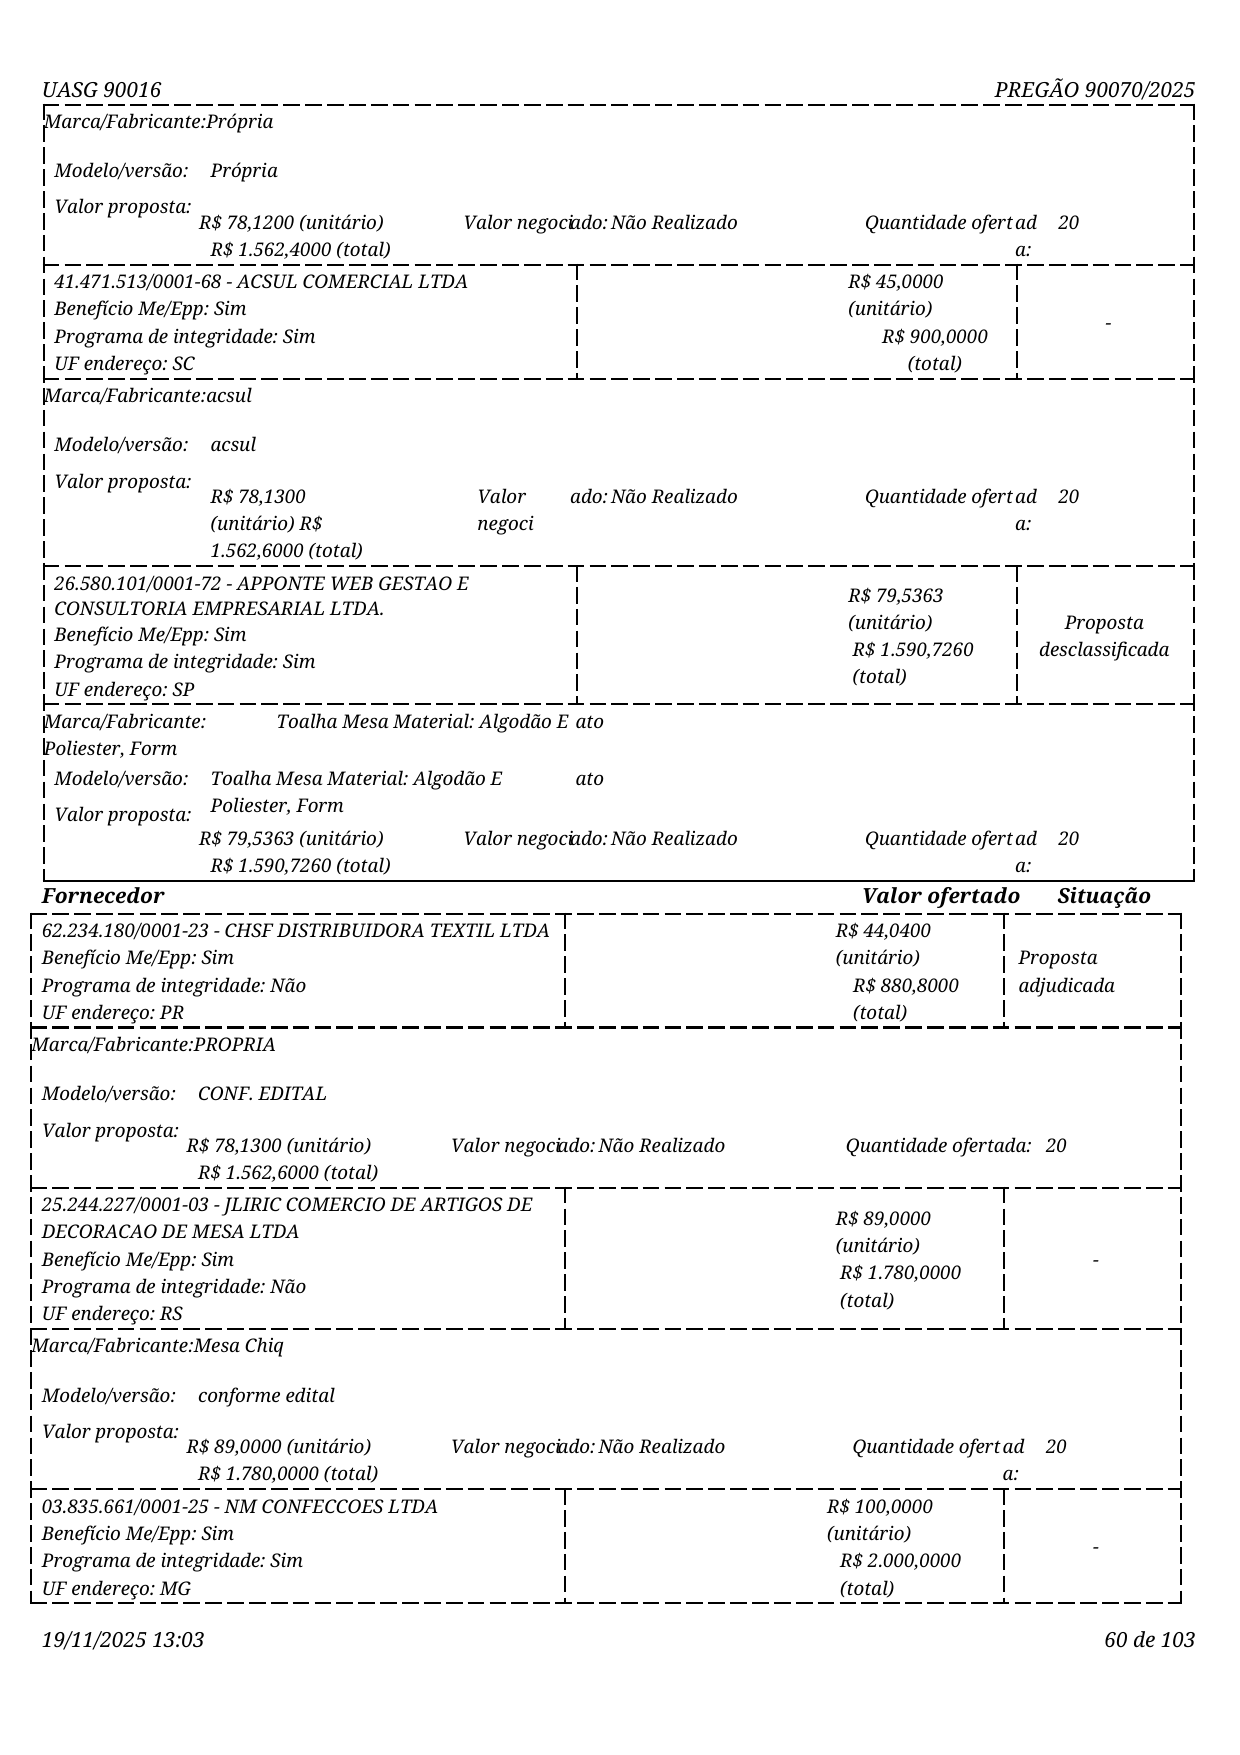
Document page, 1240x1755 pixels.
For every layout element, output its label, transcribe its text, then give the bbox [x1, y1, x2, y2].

table_cell acsul [199, 429, 477, 478]
table_cell 03.835.661/0001-25 - NM CONFECCOES LTDA Benefício Me/Epp: Sim Programa de integridade: Sim UF endereço: MG [31, 1488, 464, 1602]
table_cell Modelo/versão: Valor proposta: [44, 155, 199, 263]
table_cell ada: [1017, 204, 1048, 263]
table_cell ada: [1017, 478, 1048, 565]
table_cell - [1088, 1187, 1181, 1328]
table_cell Marca/Fabricante: Toalha Mesa Material: Algodão E Poliester, Form [44, 703, 577, 763]
table_cell [1017, 155, 1101, 204]
table_cell ada: [1004, 1429, 1035, 1488]
table_cell [1101, 429, 1194, 478]
table_cell [1101, 478, 1194, 565]
table_cell Marca/Fabricante: Mesa Chiq [31, 1328, 564, 1379]
table_cell R$ 79,5363 (unitário) R$ 1.590,7260 (total) [848, 565, 1017, 703]
table_cell [1101, 378, 1194, 429]
table_cell [827, 1328, 1004, 1379]
table_cell 20 [1048, 478, 1101, 565]
table_cell [565, 1078, 827, 1127]
table_cell [565, 1026, 827, 1078]
table_cell [565, 1328, 827, 1379]
table_cell [1017, 763, 1194, 820]
table_cell [848, 763, 1017, 820]
table_cell [1004, 1187, 1088, 1328]
table_cell Modelo/versão: Valor proposta: [31, 1078, 186, 1187]
table_cell [848, 378, 1017, 429]
table_cell conforme edital [186, 1379, 564, 1428]
table_cell Quantidade ofert [848, 478, 1017, 565]
table_cell [1004, 1328, 1088, 1379]
table_cell R$ 78,1200 (unitário) Valor negoci R$ 1.562,4000 (total) [199, 204, 577, 263]
table_cell ato [577, 703, 848, 763]
table_cell [1088, 1429, 1181, 1488]
table_cell [1101, 155, 1194, 204]
table_cell 20 [1035, 1127, 1181, 1187]
table_header 62.234.180/0001-23 - CHSF DISTRIBUIDORA TEXTIL LTDA Benefício Me/Epp: Sim Programa de integridade: Não UF endereço: PR [31, 913, 564, 1026]
table_cell [577, 264, 848, 378]
table_cell [477, 378, 577, 429]
table_cell ato [577, 763, 848, 820]
table_cell [848, 429, 1017, 478]
table_cell Marca/Fabricante: Própria [44, 104, 577, 155]
table_cell Modelo/versão: Valor proposta: [44, 763, 199, 879]
table_cell [848, 104, 1017, 155]
table_cell Quantidade ofert [827, 1429, 1004, 1488]
table_cell [827, 1026, 1181, 1078]
table_cell R$ 100,0000 (unitário) R$ 2.000,0000 (total) [827, 1488, 1004, 1602]
table_cell [827, 1379, 1004, 1428]
table_cell - [1088, 1488, 1181, 1602]
table_cell [1017, 703, 1194, 763]
table_cell [848, 155, 1017, 204]
table_cell R$ 45,0000 (unitário) R$ 900,0000 (total) [848, 264, 1017, 378]
table_cell [465, 1488, 564, 1602]
table_cell [1088, 1328, 1181, 1379]
table_cell 26.580.101/0001-72 - APPONTE WEB GESTAO E CONSULTORIA EMPRESARIAL LTDA. Benefício Me/Epp: Sim Programa de integridade: Sim UF endereço: SP [44, 565, 577, 703]
table_cell Toalha Mesa Material: Algodão E Poliester, Form [199, 763, 577, 820]
table_cell R$ 89,0000 (unitário) Valor negoci R$ 1.780,0000 (total) [186, 1429, 564, 1488]
table_cell 41.471.513/0001-68 - ACSUL COMERCIAL LTDA Benefício Me/Epp: Sim Programa de integridade: Sim UF endereço: SC [44, 264, 477, 378]
table_cell Própria [199, 155, 577, 204]
table_cell Modelo/versão: Valor proposta: [31, 1379, 186, 1488]
table_cell [477, 429, 577, 478]
table_cell R$ 78,1300 (unitário) R$ 1.562,6000 (total) [199, 478, 477, 565]
table_cell [1017, 264, 1101, 378]
table_cell R$ 79,5363 (unitário) Valor negoci R$ 1.590,7260 (total) [199, 820, 577, 879]
table_cell [565, 1187, 827, 1328]
table_cell Marca/Fabricante: acsul [44, 378, 477, 429]
table_cell CONF. EDITAL [186, 1078, 564, 1127]
table_cell [577, 378, 848, 429]
table_cell Marca/Fabricante: PROPRIA [31, 1026, 564, 1078]
table_cell 20 [1048, 204, 1101, 263]
table_cell ada: [1017, 820, 1048, 879]
table_cell ado: Não Realizado [577, 204, 848, 263]
table_cell ado: Não Realizado [577, 820, 848, 879]
table_cell [1101, 104, 1194, 155]
table_cell - [1101, 264, 1194, 378]
table_cell [1004, 1379, 1088, 1428]
table_cell [1004, 1488, 1088, 1602]
table_cell Modelo/versão: Valor proposta: [44, 429, 199, 565]
table_cell [577, 565, 848, 703]
table_cell [577, 429, 848, 478]
table_cell Quantidade ofert [848, 204, 1017, 263]
table_cell 20 [1035, 1429, 1088, 1488]
table_header R$ 44,0400 (unitário) R$ 880,8000 (total) [827, 913, 1004, 1026]
table_header Proposta adjudicada [1004, 913, 1181, 1026]
table_cell ado: Não Realizado [577, 478, 848, 565]
table_cell [1088, 1379, 1181, 1428]
table_cell R$ 89,0000 (unitário) R$ 1.780,0000 (total) [827, 1187, 1004, 1328]
table_cell Quantidade ofert [848, 820, 1017, 879]
table_cell [565, 1488, 827, 1602]
table_cell Quantidade ofertada: [827, 1127, 1035, 1187]
table_header [565, 913, 827, 1026]
table_cell [565, 1379, 827, 1428]
table_cell 25.244.227/0001-03 - JLIRIC COMERCIO DE ARTIGOS DE DECORACAO DE MESA LTDA Benefício Me/Epp: Sim Programa de integridade: Não UF endereço: RS [31, 1187, 564, 1328]
table_cell [848, 703, 1017, 763]
table_cell [1017, 429, 1101, 478]
table_cell R$ 78,1300 (unitário) Valor negoci R$ 1.562,6000 (total) [186, 1127, 564, 1187]
table_cell [577, 155, 848, 204]
table_cell [1101, 204, 1194, 263]
table_cell ado: Não Realizado [565, 1429, 827, 1488]
table_cell ado: Não Realizado [565, 1127, 827, 1187]
table_cell [827, 1078, 1181, 1127]
table_cell 20 [1048, 820, 1194, 879]
table_cell [577, 104, 848, 155]
text Fornecedor Valor ofertado Situação [42, 882, 1198, 910]
table_cell Proposta desclassificada [1017, 565, 1194, 703]
table_cell Valor negoci [477, 478, 577, 565]
table_cell [1017, 104, 1101, 155]
table_cell [477, 264, 577, 378]
table_cell [1017, 378, 1101, 429]
